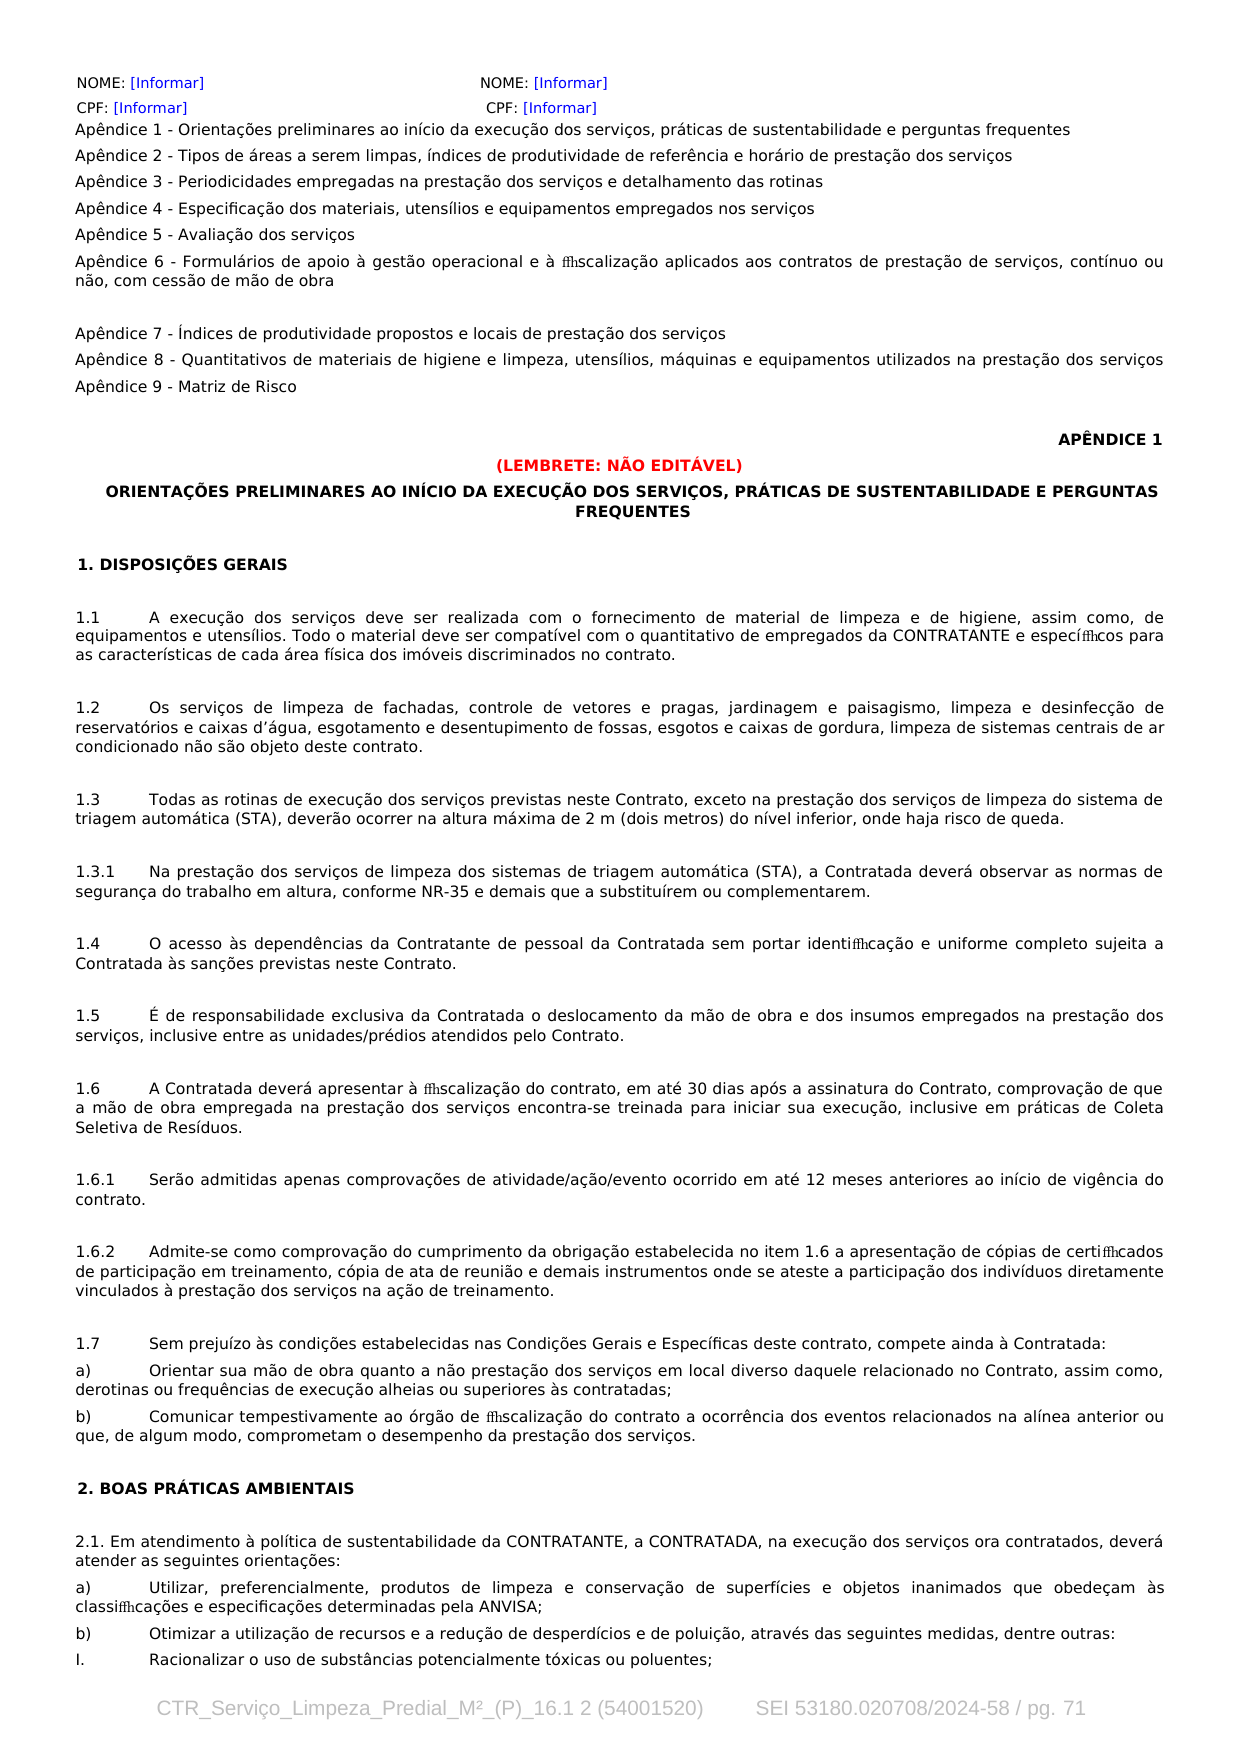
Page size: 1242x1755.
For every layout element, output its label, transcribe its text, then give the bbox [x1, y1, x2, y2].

list A Contratada deverá apresentar à scalização do contrato, em até 30 dias após a assinatura do Contrato, comprovação de que a mão de obra empregada na prestação dos serviços encontra-se treinada para iniciar sua execução, inclusive em práticas de Coleta Seletiva de Resíduos. [75, 1079, 1166, 1137]
text Apêndice 8 - Quantitativos de materiais de higiene e limpeza, utensílios, máquinas e equipamentos utilizados na prestação dos serviços Apêndice 9 - Matriz de Risco [75, 351, 1166, 396]
list O acesso às dependências da Contratante de pessoal da Contratada sem portar identicação e uniforme completo sujeita a Contratada às sanções previstas neste Contrato. [75, 935, 1166, 973]
text APÊNDICE 1 (LEMBRETE: NÃO EDITÁVEL) [496, 430, 1189, 475]
text Apêndice 1 - Orientações preliminares ao início da execução dos serviços, práticas de sustentabilidade e perguntas frequentes [75, 121, 1166, 139]
text Apêndice 4 - Especificação dos materiais, utensílios e equipamentos empregados nos serviços [75, 200, 1166, 218]
list Os serviços de limpeza de fachadas, controle de vetores e pragas, jardinagem e paisagismo, limpeza e desinfecção de reservatórios e caixas d’água, esgotamento e desentupimento de fossas, esgotos e caixas de gordura, limpeza de sistemas centrais de ar condicionado não são objeto deste contrato. [75, 699, 1166, 756]
list A execução dos serviços deve ser realizada com o fornecimento de material de limpeza e de higiene, assim como, de equipamentos e utensílios. Todo o material deve ser compatível com o quantitativo de empregados da CONTRATANTE e especícos para as características de cada área física dos imóveis discriminados no contrato. [75, 609, 1166, 664]
text Apêndice 3 - Periodicidades empregadas na prestação dos serviços e detalhamento das rotinas [75, 173, 1166, 192]
list É de responsabilidade exclusiva da Contratada o deslocamento da mão de obra e dos insumos empregados na prestação dos serviços, inclusive entre as unidades/prédios atendidos pelo Contrato. [75, 1007, 1166, 1045]
list Na prestação dos serviços de limpeza dos sistemas de triagem automática (STA), a Contratada deverá observar as normas de segurança do trabalho em altura, conforme NR-35 e demais que a substituírem ou complementarem. [75, 863, 1166, 901]
list Comunicar tempestivamente ao órgão de scalização do contrato a ocorrência dos eventos relacionados na alínea anterior ou que, de algum modo, comprometam o desempenho da prestação dos serviços. [75, 1408, 1166, 1445]
text Apêndice 7 - Índices de produtividade propostos e locais de prestação dos serviços [75, 325, 1166, 343]
list BOAS PRÁTICAS AMBIENTAIS [77, 1480, 1183, 1498]
text 2.1. Em atendimento à política de sustentabilidade da CONTRATANTE, a CONTRATADA, na execução dos serviços ora contratados, deverá atender as seguintes orientações: [75, 1533, 1166, 1571]
list Racionalizar o uso de substâncias potencialmente tóxicas ou poluentes; [75, 1651, 1166, 1669]
list Sem prejuízo às condições estabelecidas nas Condições Gerais e Específicas deste contrato, compete ainda à Contratada: [75, 1335, 1166, 1353]
table_cell NOME: [Informar] [76, 75, 401, 100]
list Utilizar, preferencialmente, produtos de limpeza e conservação de superfícies e objetos inanimados que obedeçam às classicações e especificações determinadas pela ANVISA; [75, 1579, 1166, 1617]
text ORIENTAÇÕES PRELIMINARES AO INÍCIO DA EXECUÇÃO DOS SERVIÇOS, PRÁTICAS DE SUSTENTABILIDADE E PERGUNTAS FREQUENTES [75, 483, 1189, 521]
text Apêndice 5 - Avaliação dos serviços [75, 226, 1166, 244]
list Todas as rotinas de execução dos serviços previstas neste Contrato, exceto na prestação dos serviços de limpeza do sistema de triagem automática (STA), deverão ocorrer na altura máxima de 2 m (dois metros) do nível inferior, onde haja risco de queda. [75, 791, 1166, 828]
list DISPOSIÇÕES GERAIS [77, 556, 1183, 574]
text Apêndice 6 - Formulários de apoio à gestão operacional e à scalização aplicados aos contratos de prestação de serviços, contínuo ou não, com cessão de mão de obra [75, 252, 1166, 290]
text Apêndice 2 - Tipos de áreas a serem limpas, índices de produtividade de referência e horário de prestação dos serviços [75, 147, 1166, 165]
list Admite-se como comprovação do cumprimento da obrigação estabelecida no item 1.6 a apresentação de cópias de certicados de participação em treinamento, cópia de ata de reunião e demais instrumentos onde se ateste a participação dos indivíduos diretamente vinculados à prestação dos serviços na ação de treinamento. [75, 1243, 1166, 1301]
list Orientar sua mão de obra quanto a não prestação dos serviços em local diverso daquele relacionado no Contrato, assim como, derotinas ou frequências de execução alheias ou superiores às contratadas; [75, 1362, 1166, 1399]
table_cell NOME: [Informar] [401, 75, 668, 100]
table_cell CPF: [Informar] [401, 100, 668, 121]
table_cell CPF: [Informar] [76, 100, 401, 121]
list Serão admitidas apenas comprovações de atividade/ação/evento ocorrido em até 12 meses anteriores ao início de vigência do contrato. [75, 1171, 1166, 1209]
list Otimizar a utilização de recursos e a redução de desperdícios e de poluição, através das seguintes medidas, dentre outras: [75, 1625, 1166, 1643]
